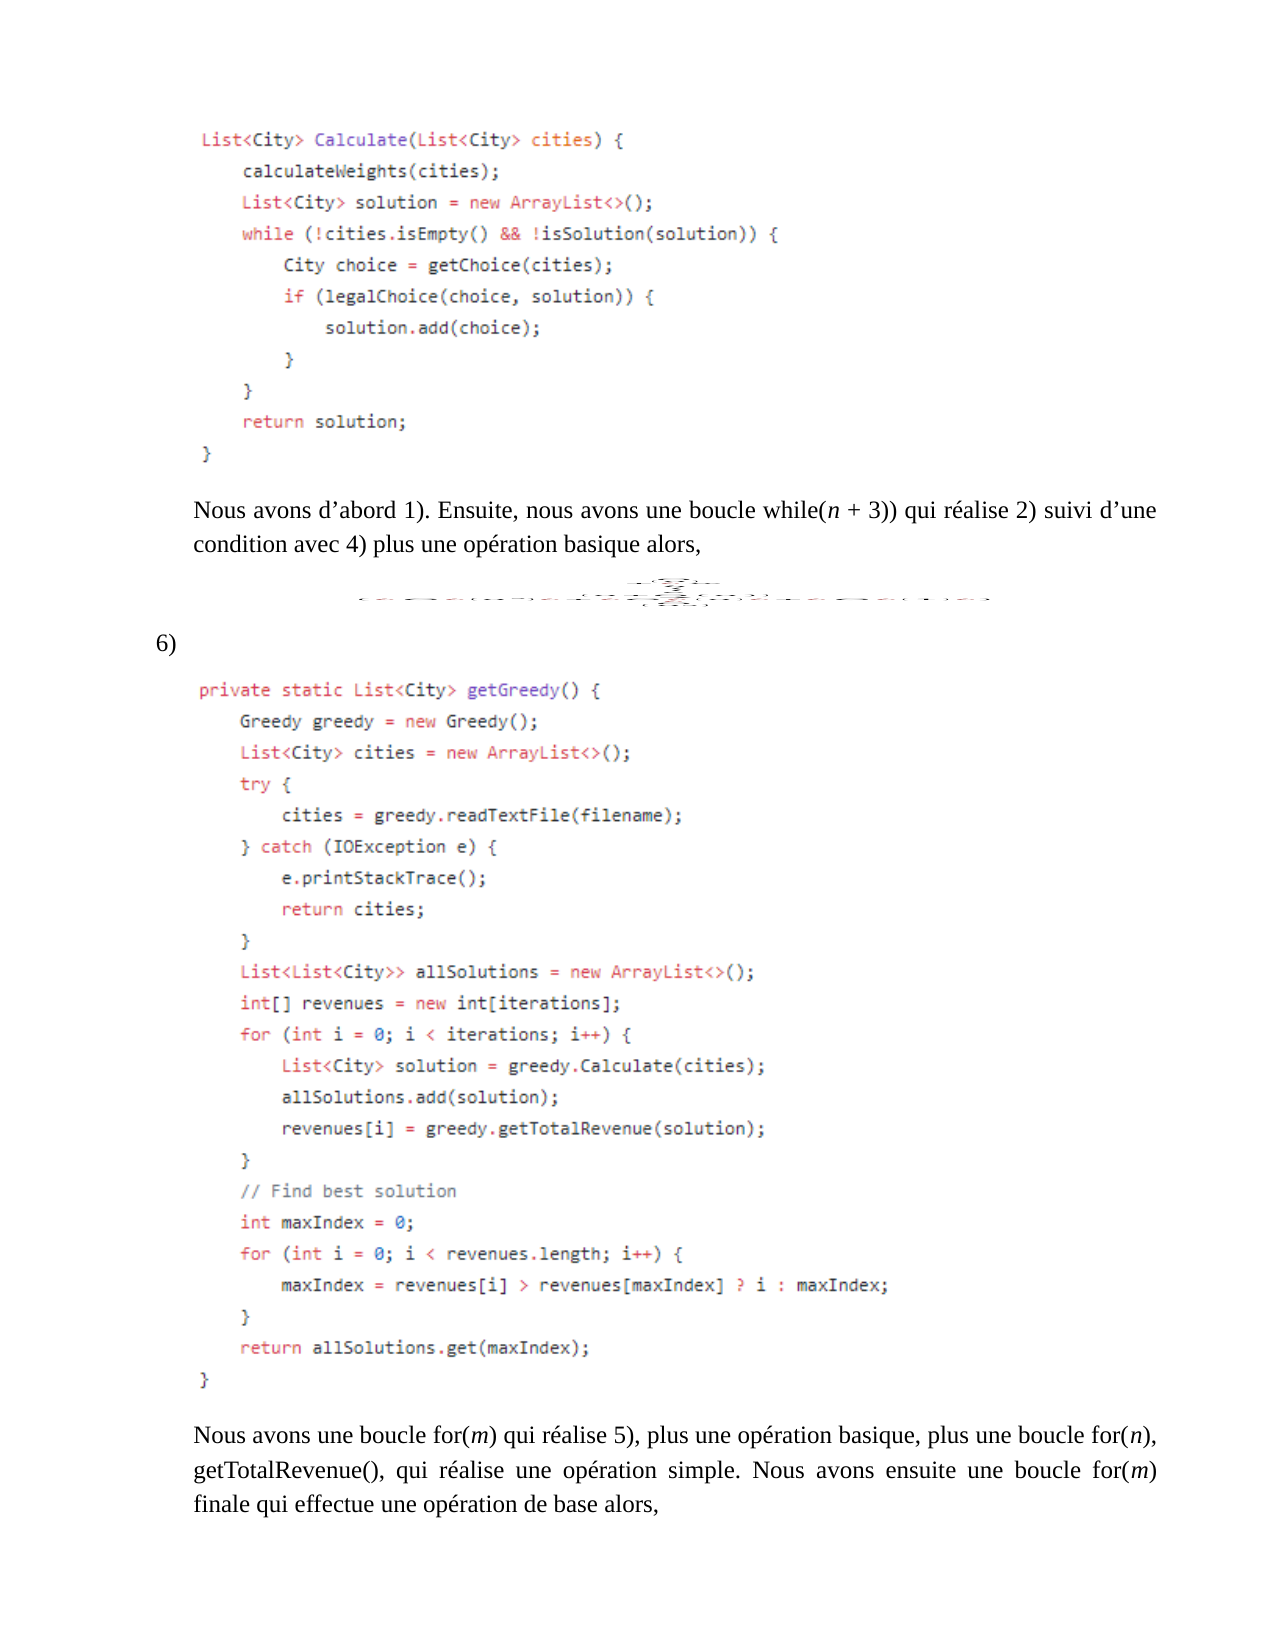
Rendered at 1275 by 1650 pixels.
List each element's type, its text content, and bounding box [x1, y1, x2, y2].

text Nous avons une boucle for(m) qui réalise 5), plus une opération basique, plus une boucle for(n), getTotalRevenue(), qui réalise une opération simple. Nous avons ensuite une boucle for(m) finale qui effectue une opération de base alors, [193, 1421, 1157, 1518]
text Nous avons d’abord 1). Ensuite, nous avons une boucle while(n + 3)) qui réalise 2) suivi d’une condition avec 4) plus une opération basique alors, [193, 495, 1157, 558]
